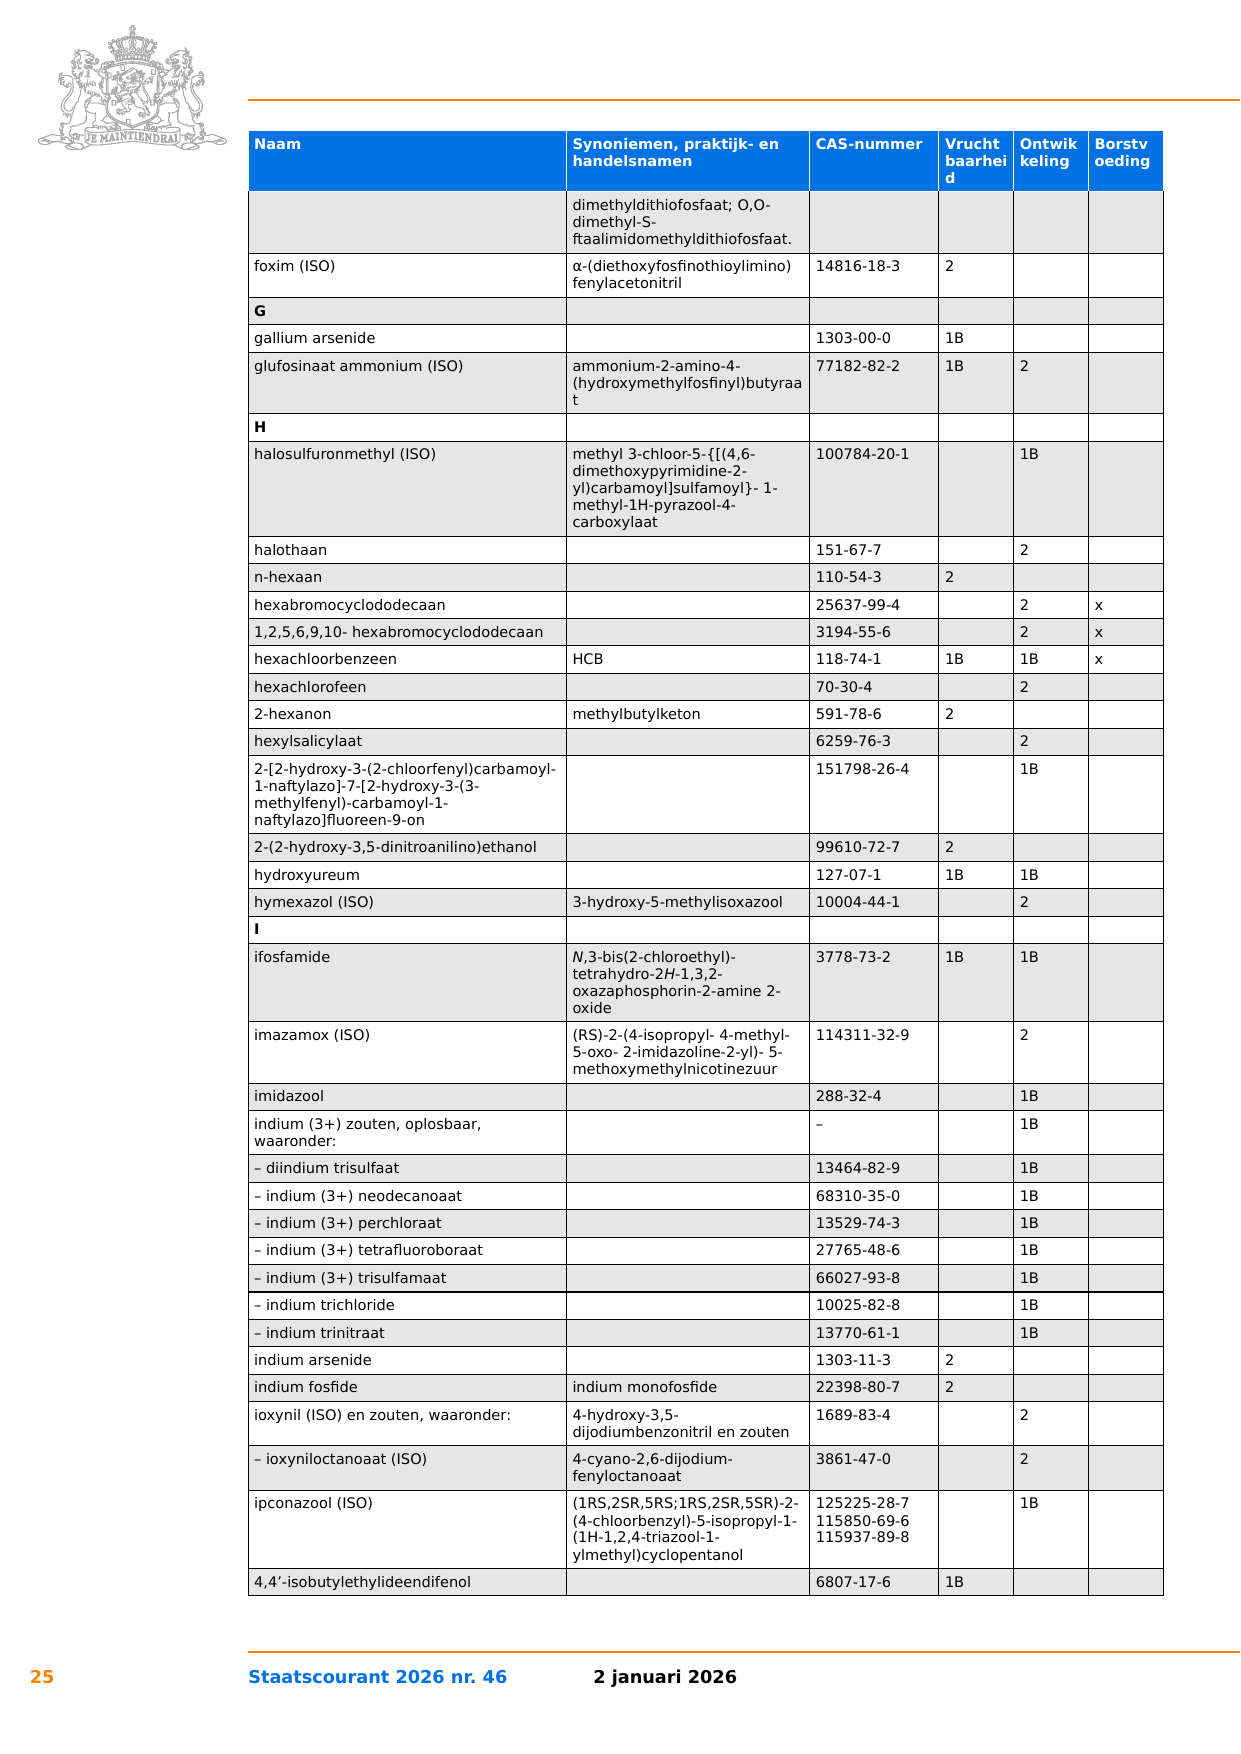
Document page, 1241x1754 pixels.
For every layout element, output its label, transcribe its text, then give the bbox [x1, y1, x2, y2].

table_cell [567, 537, 809, 563]
table_cell 1B [1014, 862, 1088, 888]
table_cell [939, 1265, 1013, 1291]
table_cell 10025-82-8 [810, 1293, 938, 1319]
table_cell [1089, 729, 1163, 755]
table_cell dimethyldithiofosfaat; O,O-dimethyl-S-ftaalimidomethyldithiofosfaat. [567, 192, 809, 253]
table_cell ipconazool (ISO) [249, 1491, 566, 1568]
table_cell 1B [1014, 1293, 1088, 1319]
table_cell [567, 1265, 809, 1291]
table_cell [567, 729, 809, 755]
table_cell 99610-72-7 [810, 834, 938, 861]
table_cell [1089, 564, 1163, 591]
table_cell hexylsalicylaat [249, 729, 566, 755]
table_cell 27765-48-6 [810, 1238, 938, 1264]
table_cell [1089, 414, 1163, 441]
table_cell [1089, 674, 1163, 700]
table_cell [1014, 917, 1088, 943]
table_cell 13770-61-1 [810, 1320, 938, 1346]
table_cell [1014, 192, 1088, 253]
table_cell halosulfuronmethyl (ISO) [249, 442, 566, 536]
table_cell [1014, 254, 1088, 297]
table_cell [1014, 1347, 1088, 1373]
table_cell [1089, 325, 1163, 352]
table_cell – [810, 1111, 938, 1154]
table_cell [567, 298, 809, 324]
table_cell 100784-20-1 [810, 442, 938, 536]
table_cell 2 [1014, 729, 1088, 755]
table_cell 2 [939, 701, 1013, 728]
table_cell [567, 674, 809, 700]
table_cell 1B [939, 862, 1013, 888]
table_cell 1B [939, 646, 1013, 673]
table_cell indium arsenide [249, 1347, 566, 1373]
table_cell [567, 414, 809, 441]
table_cell – indium trichloride [249, 1293, 566, 1319]
table_cell 70-30-4 [810, 674, 938, 700]
table_cell [939, 1111, 1013, 1154]
table_cell [810, 917, 938, 943]
table_cell hexachloorbenzeen [249, 646, 566, 673]
table_cell [1089, 1347, 1163, 1373]
table_cell 1B [1014, 1238, 1088, 1264]
table_cell 1303-00-0 [810, 325, 938, 352]
table_cell – diindium trisulfaat [249, 1155, 566, 1182]
table_cell hexachlorofeen [249, 674, 566, 700]
table_cell [1089, 917, 1163, 943]
table_cell [567, 1210, 809, 1237]
table_cell 2 [939, 1375, 1013, 1401]
table_cell [567, 325, 809, 352]
table_header Ontwikkeling [1014, 131, 1088, 191]
table_cell ioxynil (ISO) en zouten, waaronder: [249, 1402, 566, 1445]
table_cell HCB [567, 646, 809, 673]
table_cell 13464-82-9 [810, 1155, 938, 1182]
table_header Borstvoeding [1089, 131, 1163, 191]
table_cell [1089, 889, 1163, 916]
table_cell 66027-93-8 [810, 1265, 938, 1291]
table_cell 1B [1014, 646, 1088, 673]
table_cell 3194-55-6 [810, 619, 938, 645]
table_cell 2 [1014, 1022, 1088, 1083]
table_cell [567, 917, 809, 943]
table_cell 2 [1014, 537, 1088, 563]
table_cell H [249, 414, 566, 441]
table_cell foxim (ISO) [249, 254, 566, 297]
table_cell 2-[2-hydroxy-3-(2-chloorfenyl)carbamoyl-1-naftylazo]-7-[2-hydroxy-3-(3-methylfenyl)-carbamoyl-1-naftylazo]fluoreen-9-on [249, 756, 566, 833]
table_cell 2 [1014, 1402, 1088, 1445]
table_cell 288-32-4 [810, 1084, 938, 1110]
table_cell 1B [1014, 442, 1088, 536]
table_cell [1089, 537, 1163, 563]
table_cell – ioxyniloctanoaat (ISO) [249, 1446, 566, 1490]
table_cell 2 [1014, 1446, 1088, 1490]
table_cell 3-hydroxy-5-methylisoxazool [567, 889, 809, 916]
table_cell 1B [1014, 1183, 1088, 1209]
table_cell [939, 756, 1013, 833]
table_cell [1089, 1084, 1163, 1110]
table_cell 591-78-6 [810, 701, 938, 728]
table_cell imidazool [249, 1084, 566, 1110]
table_cell 6807-17-6 [810, 1569, 938, 1595]
table_cell [939, 1293, 1013, 1319]
table_cell [567, 1569, 809, 1595]
table_cell [1089, 298, 1163, 324]
table_cell 125225-28-7 115850-69-6 115937-89-8 [810, 1491, 938, 1568]
table_header Naam [249, 131, 566, 191]
table_cell [567, 1238, 809, 1264]
table_cell 2 [939, 564, 1013, 591]
table_cell [1089, 1022, 1163, 1083]
table_cell [939, 1238, 1013, 1264]
table_cell 1B [939, 353, 1013, 413]
table_cell [1089, 862, 1163, 888]
table_cell [567, 1183, 809, 1209]
table_cell 2 [1014, 674, 1088, 700]
picture [38, 25, 227, 150]
table_cell [810, 298, 938, 324]
table_cell [567, 1347, 809, 1373]
table_cell [1089, 1210, 1163, 1237]
table_cell 151-67-7 [810, 537, 938, 563]
table_cell 1B [1014, 1084, 1088, 1110]
table_cell [1089, 1569, 1163, 1595]
table_cell – indium trinitraat [249, 1320, 566, 1346]
table_cell hydroxyureum [249, 862, 566, 888]
table_cell [1089, 1320, 1163, 1346]
table_cell [939, 1084, 1013, 1110]
table_cell [939, 729, 1013, 755]
table_cell 1B [1014, 1111, 1088, 1154]
table_cell (1RS,2SR,5RS;1RS,2SR,5SR)-2-(4-chloorbenzyl)-5-isopropyl-1-(1H-1,2,4-triazool-1- ylmethyl)cyclopentanol [567, 1491, 809, 1568]
table_cell [939, 414, 1013, 441]
table_cell – indium (3+) tetrafluoroboraat [249, 1238, 566, 1264]
table_cell hexabromocyclododecaan [249, 592, 566, 618]
table_cell [939, 298, 1013, 324]
table_cell [1089, 1446, 1163, 1490]
table_cell [1014, 1375, 1088, 1401]
table_header Vruchtbaarheid [939, 131, 1013, 191]
table_cell 151798-26-4 [810, 756, 938, 833]
table_cell methyl 3-chloor-5-{[(4,6- dimethoxypyrimidine-2- yl)carbamoyl]sulfamoyl}- 1-methyl-1H-pyrazool-4-carboxylaat [567, 442, 809, 536]
table_cell methylbutylketon [567, 701, 809, 728]
table_cell [567, 619, 809, 645]
table_cell 1B [939, 1569, 1013, 1595]
table_cell [1014, 414, 1088, 441]
table_cell [567, 592, 809, 618]
table_cell 110-54-3 [810, 564, 938, 591]
table_cell n-hexaan [249, 564, 566, 591]
table_cell [939, 619, 1013, 645]
table_cell [567, 1293, 809, 1319]
table_cell [1089, 192, 1163, 253]
table_cell 1B [1014, 1491, 1088, 1568]
table_cell 4,4’-isobutylethylideendifenol [249, 1569, 566, 1595]
table_cell 1B [939, 944, 1013, 1021]
table_cell [1089, 254, 1163, 297]
table_cell 3778-73-2 [810, 944, 938, 1021]
table_header Synoniemen, praktijk- en handelsnamen [567, 131, 809, 191]
table_cell [1089, 442, 1163, 536]
table_cell hymexazol (ISO) [249, 889, 566, 916]
table_cell indium fosfide [249, 1375, 566, 1401]
table_cell – indium (3+) neodecanoaat [249, 1183, 566, 1209]
table_cell (RS)-2-(4-isopropyl- 4-methyl-5-oxo- 2-imidazoline-2-yl)- 5-methoxymethylnicotinezuur [567, 1022, 809, 1083]
table_cell 118-74-1 [810, 646, 938, 673]
table_cell [567, 834, 809, 861]
table_cell 25637-99-4 [810, 592, 938, 618]
table_cell [939, 1183, 1013, 1209]
table_cell [1089, 1293, 1163, 1319]
table_cell 14816-18-3 [810, 254, 938, 297]
table_cell 1B [1014, 944, 1088, 1021]
table_cell 127-07-1 [810, 862, 938, 888]
table_cell [249, 192, 566, 253]
table_cell [939, 674, 1013, 700]
table_cell [1014, 701, 1088, 728]
table_cell 114311-32-9 [810, 1022, 938, 1083]
table_cell N,3-bis(2-chloroethyl)-tetrahydro-2H-1,3,2-oxazaphosphorin-2-amine 2-oxide [567, 944, 809, 1021]
table_cell [939, 1491, 1013, 1568]
table_cell 2 [1014, 592, 1088, 618]
table_cell 2 [939, 1347, 1013, 1373]
table_cell [1089, 834, 1163, 861]
table_cell ifosfamide [249, 944, 566, 1021]
table_cell [939, 537, 1013, 563]
table_cell [939, 1446, 1013, 1490]
table_cell [1089, 1265, 1163, 1291]
table_cell ammonium-2-amino-4-(hydroxymethylfosfinyl)butyraat [567, 353, 809, 413]
table_cell 1689-83-4 [810, 1402, 938, 1445]
table_cell [939, 192, 1013, 253]
table_cell [1089, 353, 1163, 413]
table_cell I [249, 917, 566, 943]
table_cell x [1089, 592, 1163, 618]
table_cell [939, 1210, 1013, 1237]
table_cell [567, 862, 809, 888]
table_cell 1B [1014, 1155, 1088, 1182]
table_cell glufosinaat ammonium (ISO) [249, 353, 566, 413]
table_cell [1089, 756, 1163, 833]
table_cell [1014, 564, 1088, 591]
table_cell 2 [939, 834, 1013, 861]
table_cell 2 [1014, 353, 1088, 413]
table_cell [567, 564, 809, 591]
table_cell [939, 889, 1013, 916]
table_cell halothaan [249, 537, 566, 563]
table_cell [1089, 1402, 1163, 1445]
table_cell x [1089, 646, 1163, 673]
table_cell [567, 1111, 809, 1154]
table_cell 3861-47-0 [810, 1446, 938, 1490]
table_cell imazamox (ISO) [249, 1022, 566, 1083]
table_cell 68310-35-0 [810, 1183, 938, 1209]
table_cell 1B [939, 325, 1013, 352]
table_cell 4-cyano-2,6-dijodium-fenyloctanoaat [567, 1446, 809, 1490]
table_cell 22398-80-7 [810, 1375, 938, 1401]
table_cell [939, 592, 1013, 618]
table_cell [567, 756, 809, 833]
table_cell G [249, 298, 566, 324]
table_cell 1B [1014, 756, 1088, 833]
table_cell – indium (3+) perchloraat [249, 1210, 566, 1237]
table_cell 1B [1014, 1320, 1088, 1346]
table_cell 2 [939, 254, 1013, 297]
table_cell [1089, 1183, 1163, 1209]
table_cell [1089, 1491, 1163, 1568]
table_header CAS-nummer [810, 131, 938, 191]
table_cell [1089, 1238, 1163, 1264]
table_cell 13529-74-3 [810, 1210, 938, 1237]
table_cell [567, 1320, 809, 1346]
table_cell [939, 442, 1013, 536]
table_cell x [1089, 619, 1163, 645]
table_cell [567, 1084, 809, 1110]
table_cell [567, 1155, 809, 1182]
table_cell 2-(2-hydroxy-3,5-dinitroanilino)ethanol [249, 834, 566, 861]
table_cell 1303-11-3 [810, 1347, 938, 1373]
table_cell [1089, 1155, 1163, 1182]
table_cell 2 [1014, 889, 1088, 916]
table_cell [1014, 325, 1088, 352]
table_cell [1089, 1111, 1163, 1154]
table_cell [939, 1402, 1013, 1445]
table_cell indium monofosfide [567, 1375, 809, 1401]
table_cell [1014, 1569, 1088, 1595]
table_cell 2-hexanon [249, 701, 566, 728]
table_cell [810, 192, 938, 253]
table_cell 1,2,5,6,9,10- hexabromocyclododecaan [249, 619, 566, 645]
table_cell [1089, 944, 1163, 1021]
table_cell [1089, 701, 1163, 728]
table_cell 4-hydroxy-3,5-dijodiumbenzonitril en zouten [567, 1402, 809, 1445]
table_cell 1B [1014, 1210, 1088, 1237]
table_cell [1014, 834, 1088, 861]
table_cell [939, 1155, 1013, 1182]
table_cell 6259-76-3 [810, 729, 938, 755]
table_cell gallium arsenide [249, 325, 566, 352]
table_cell – indium (3+) trisulfamaat [249, 1265, 566, 1291]
table_cell [1014, 298, 1088, 324]
table_cell [939, 1022, 1013, 1083]
table_cell 2 [1014, 619, 1088, 645]
table_cell α-(diethoxyfosfinothioylimino) fenylacetonitril [567, 254, 809, 297]
table_cell 10004-44-1 [810, 889, 938, 916]
table_cell [939, 1320, 1013, 1346]
table_cell 77182-82-2 [810, 353, 938, 413]
table_cell 1B [1014, 1265, 1088, 1291]
table_cell [810, 414, 938, 441]
table_cell indium (3+) zouten, oplosbaar, waaronder: [249, 1111, 566, 1154]
table_cell [939, 917, 1013, 943]
table_cell [1089, 1375, 1163, 1401]
